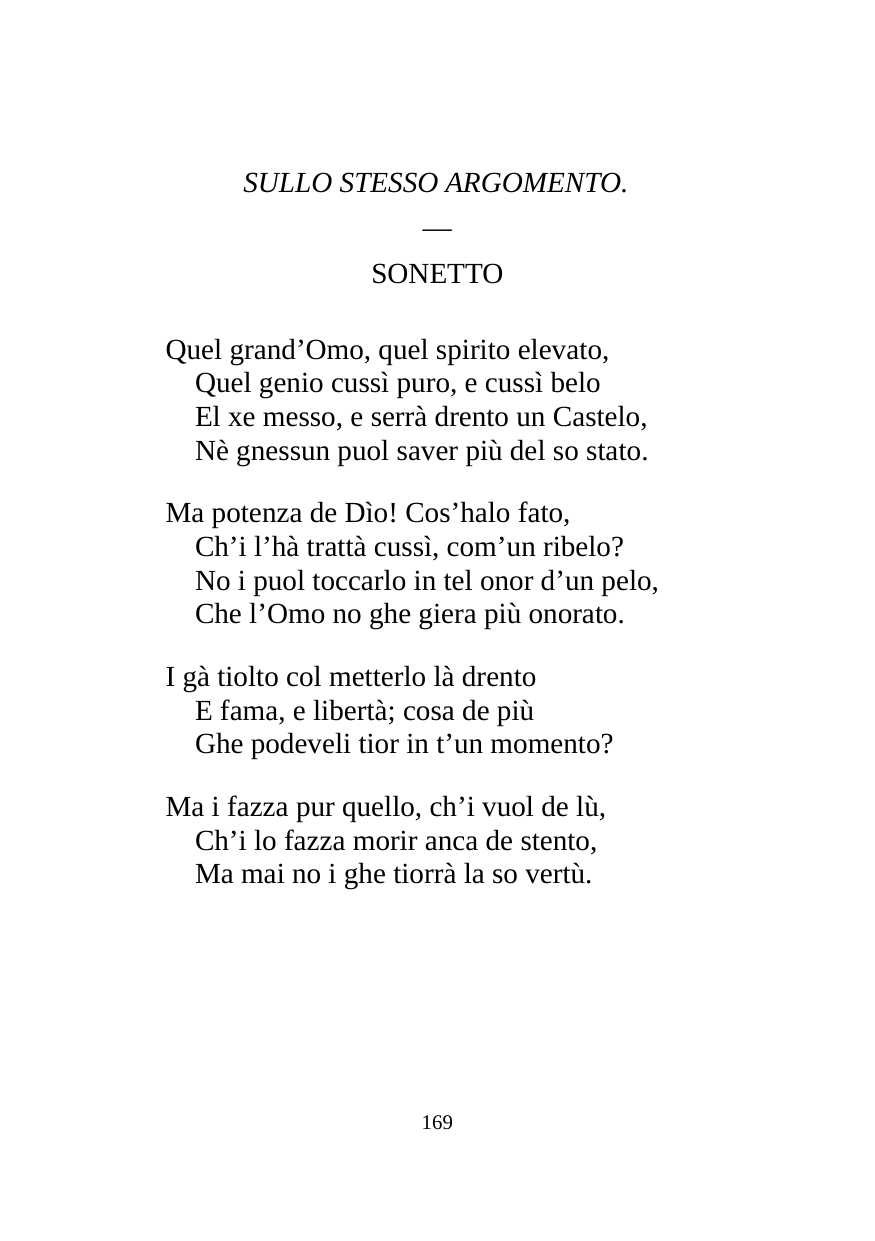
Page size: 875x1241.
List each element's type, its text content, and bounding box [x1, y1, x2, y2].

text Quel grand’Omo, quel spirito elevato, Quel genio cussì puro, e cussì belo El xe messo, e serrà drento un Castelo, Nè gnessun puol saver più del so stato. [165, 332, 768, 466]
text SONETTO [106, 257, 768, 290]
text I gà tiolto col metterlo là drento E fama, e libertà; cosa de più Ghe podeveli tior in t’un momento? [165, 659, 768, 760]
subtitle SULLO STESSO ARGOMENTO. [106, 165, 768, 199]
text Ma potenza de Dìo! Cos’halo fato, Ch’i l’hà trattà cussì, com’un ribelo? No i puol toccarlo in tel onor d’un pelo, Che l’Omo no ghe giera più onorato. [165, 496, 768, 630]
text — [106, 211, 768, 244]
text Ma i fazza pur quello, ch’i vuol de lù, Ch’i lo fazza morir anca de stento, Ma mai no i ghe tiorrà la so vertù. [165, 789, 768, 890]
